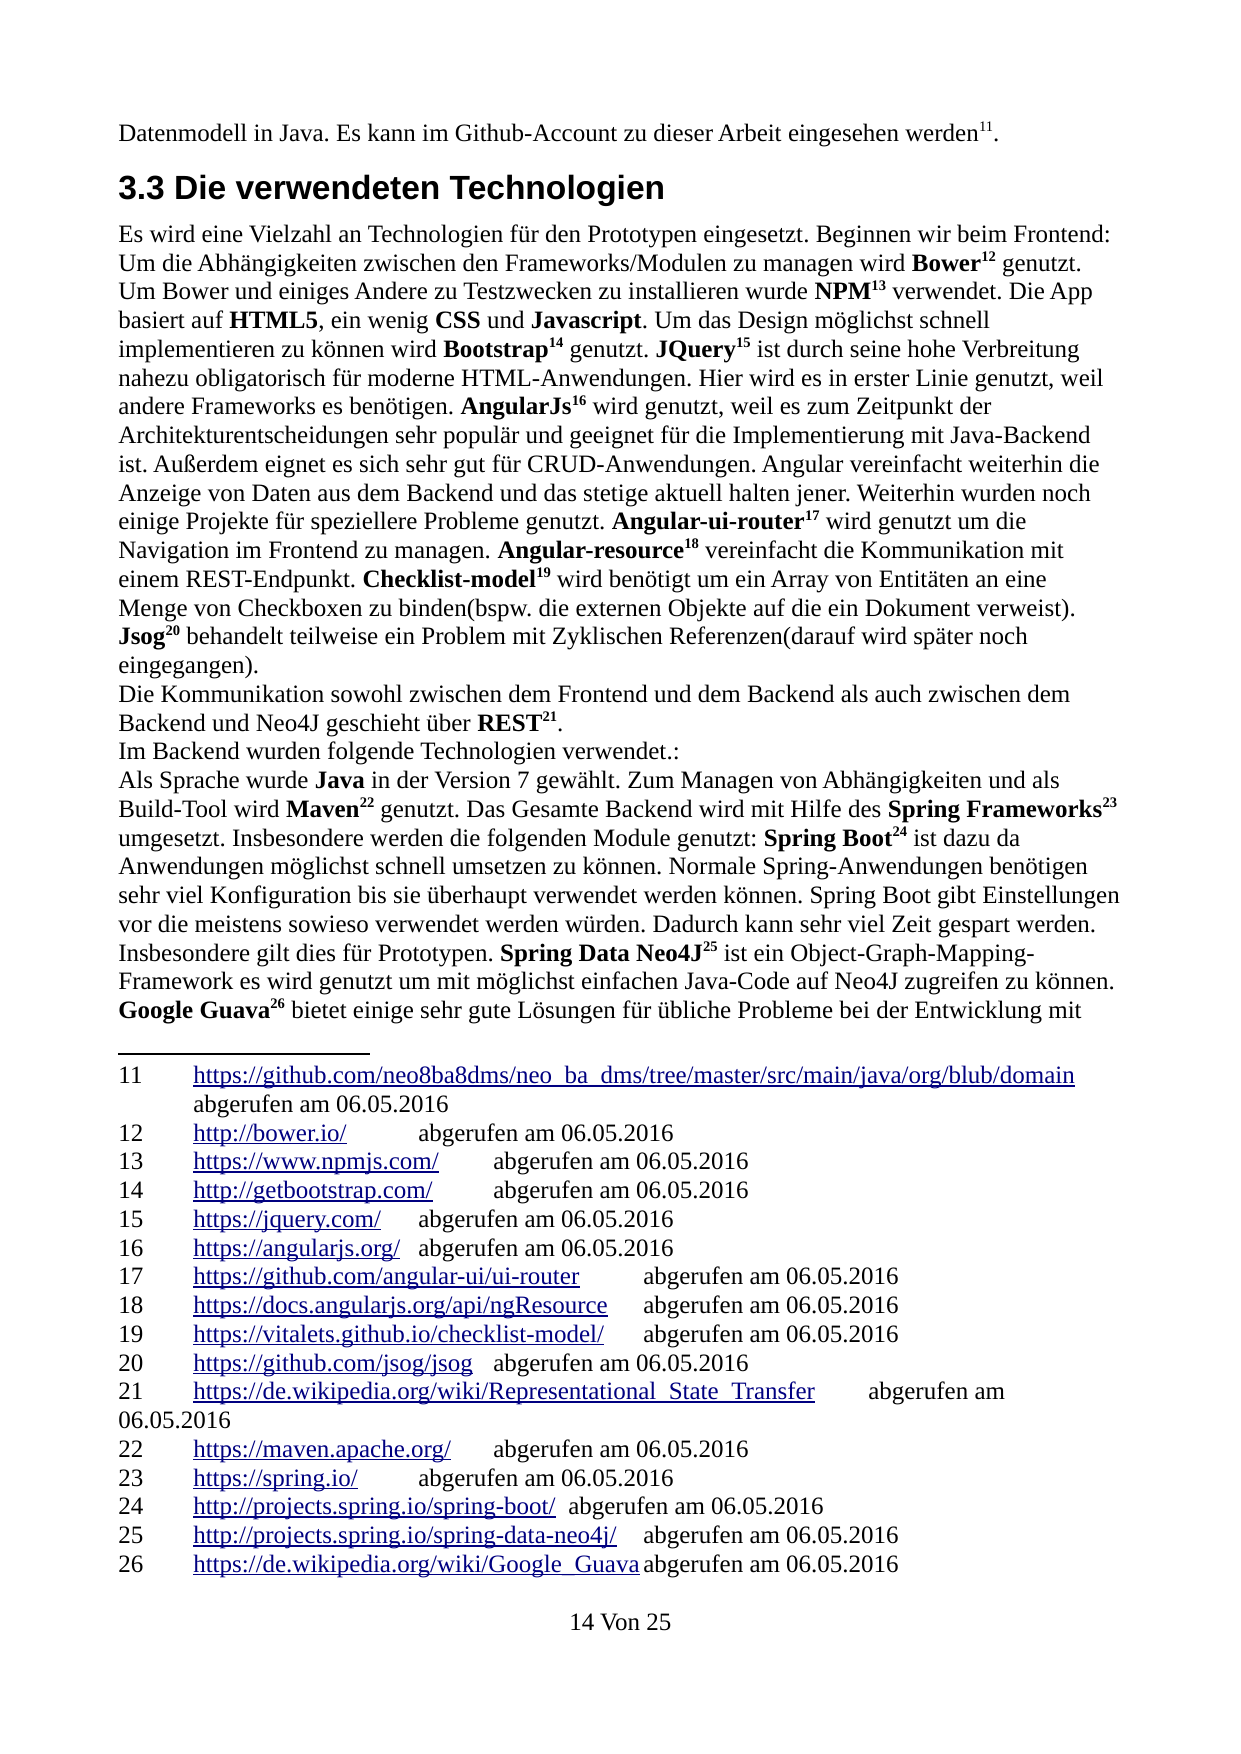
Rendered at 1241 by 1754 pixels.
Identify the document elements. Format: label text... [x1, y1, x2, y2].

text https://docs.angularjs.org/api/ngResource abgerufen am 06.05.2016 [118, 1290, 1122, 1319]
text https://www.npmjs.com/ abgerufen am 06.05.2016 [118, 1146, 1122, 1175]
text http://bower.io/ abgerufen am 06.05.2016 [118, 1118, 1122, 1146]
text Es wird eine Vielzahl an Technologien für den Prototypen eingesetzt. Beginnen wir beim Frontend: [118, 219, 1122, 248]
text Die Kommunikation sowohl zwischen dem Frontend und dem Backend als auch zwischen dem Backend und Neo4J geschieht über REST. [118, 679, 1122, 736]
text https://github.com/neo8ba8dms/neo_ba_dms/tree/master/src/main/java/org/blub/domain abgerufen am 06.05.2016 [118, 1060, 1122, 1118]
text Im Backend wurden folgende Technologien verwendet.: [118, 736, 1122, 765]
text https://jquery.com/ abgerufen am 06.05.2016 [118, 1204, 1122, 1233]
text https://de.wikipedia.org/wiki/Representational_State_Transfer abgerufen am 06.05.2016 [118, 1376, 1122, 1434]
text https://maven.apache.org/ abgerufen am 06.05.2016 [118, 1434, 1122, 1463]
text http://projects.spring.io/spring-boot/ abgerufen am 06.05.2016 [118, 1491, 1122, 1520]
text https://angularjs.org/ abgerufen am 06.05.2016 [118, 1233, 1122, 1261]
text https://vitalets.github.io/checklist-model/ abgerufen am 06.05.2016 [118, 1319, 1122, 1348]
text https://github.com/angular-ui/ui-router abgerufen am 06.05.2016 [118, 1261, 1122, 1290]
text Datenmodell in Java. Es kann im Github-Account zu dieser Arbeit eingesehen werden. [118, 118, 1122, 147]
text http://projects.spring.io/spring-data-neo4j/ abgerufen am 06.05.2016 [118, 1520, 1122, 1549]
subtitle 3.3 Die verwendeten Technologien [118, 168, 1122, 206]
text http://getbootstrap.com/ abgerufen am 06.05.2016 [118, 1175, 1122, 1204]
text https://github.com/jsog/jsog abgerufen am 06.05.2016 [118, 1348, 1122, 1376]
text Als Sprache wurde Java in der Version 7 gewählt. Zum Managen von Abhängigkeiten und als Build-Tool wird Maven genutzt. Das Gesamte Backend wird mit Hilfe des Spring Frameworks umgesetzt. Insbesondere werden die folgenden Module genutzt: Spring Boot ist dazu da Anwendungen möglichst schnell umsetzen zu können. Normale Spring-Anwendungen benötigen sehr viel Konfiguration bis sie überhaupt verwendet werden können. Spring Boot gibt Einstellungen vor die meistens sowieso verwendet werden würden. Dadurch kann sehr viel Zeit gespart werden. Insbesondere gilt dies für Prototypen. Spring Data Neo4J ist ein Object-Graph-Mapping-Framework es wird genutzt um mit möglichst einfachen Java-Code auf Neo4J zugreifen zu können. Google Guava bietet einige sehr gute Lösungen für übliche Probleme bei der Entwicklung mit [118, 765, 1122, 1024]
text Um die Abhängigkeiten zwischen den Frameworks/Modulen zu managen wird Bower genutzt. Um Bower und einiges Andere zu Testzwecken zu installieren wurde NPM verwendet. Die App basiert auf HTML5, ein wenig CSS und Javascript. Um das Design möglichst schnell implementieren zu können wird Bootstrap genutzt. JQuery ist durch seine hohe Verbreitung nahezu obligatorisch für moderne HTML-Anwendungen. Hier wird es in erster Linie genutzt, weil andere Frameworks es benötigen. AngularJs wird genutzt, weil es zum Zeitpunkt der Architekturentscheidungen sehr populär und geeignet für die Implementierung mit Java-Backend ist. Außerdem eignet es sich sehr gut für CRUD-Anwendungen. Angular vereinfacht weiterhin die Anzeige von Daten aus dem Backend und das stetige aktuell halten jener. Weiterhin wurden noch einige Projekte für speziellere Probleme genutzt. Angular-ui-router wird genutzt um die Navigation im Frontend zu managen. Angular-resource vereinfacht die Kommunikation mit einem REST-Endpunkt. Checklist-model wird benötigt um ein Array von Entitäten an eine Menge von Checkboxen zu binden(bspw. die externen Objekte auf die ein Dokument verweist). Jsog behandelt teilweise ein Problem mit Zyklischen Referenzen(darauf wird später noch eingegangen). [118, 248, 1122, 679]
text https://de.wikipedia.org/wiki/Google_Guava abgerufen am 06.05.2016 [118, 1549, 1122, 1578]
text https://spring.io/ abgerufen am 06.05.2016 [118, 1463, 1122, 1491]
